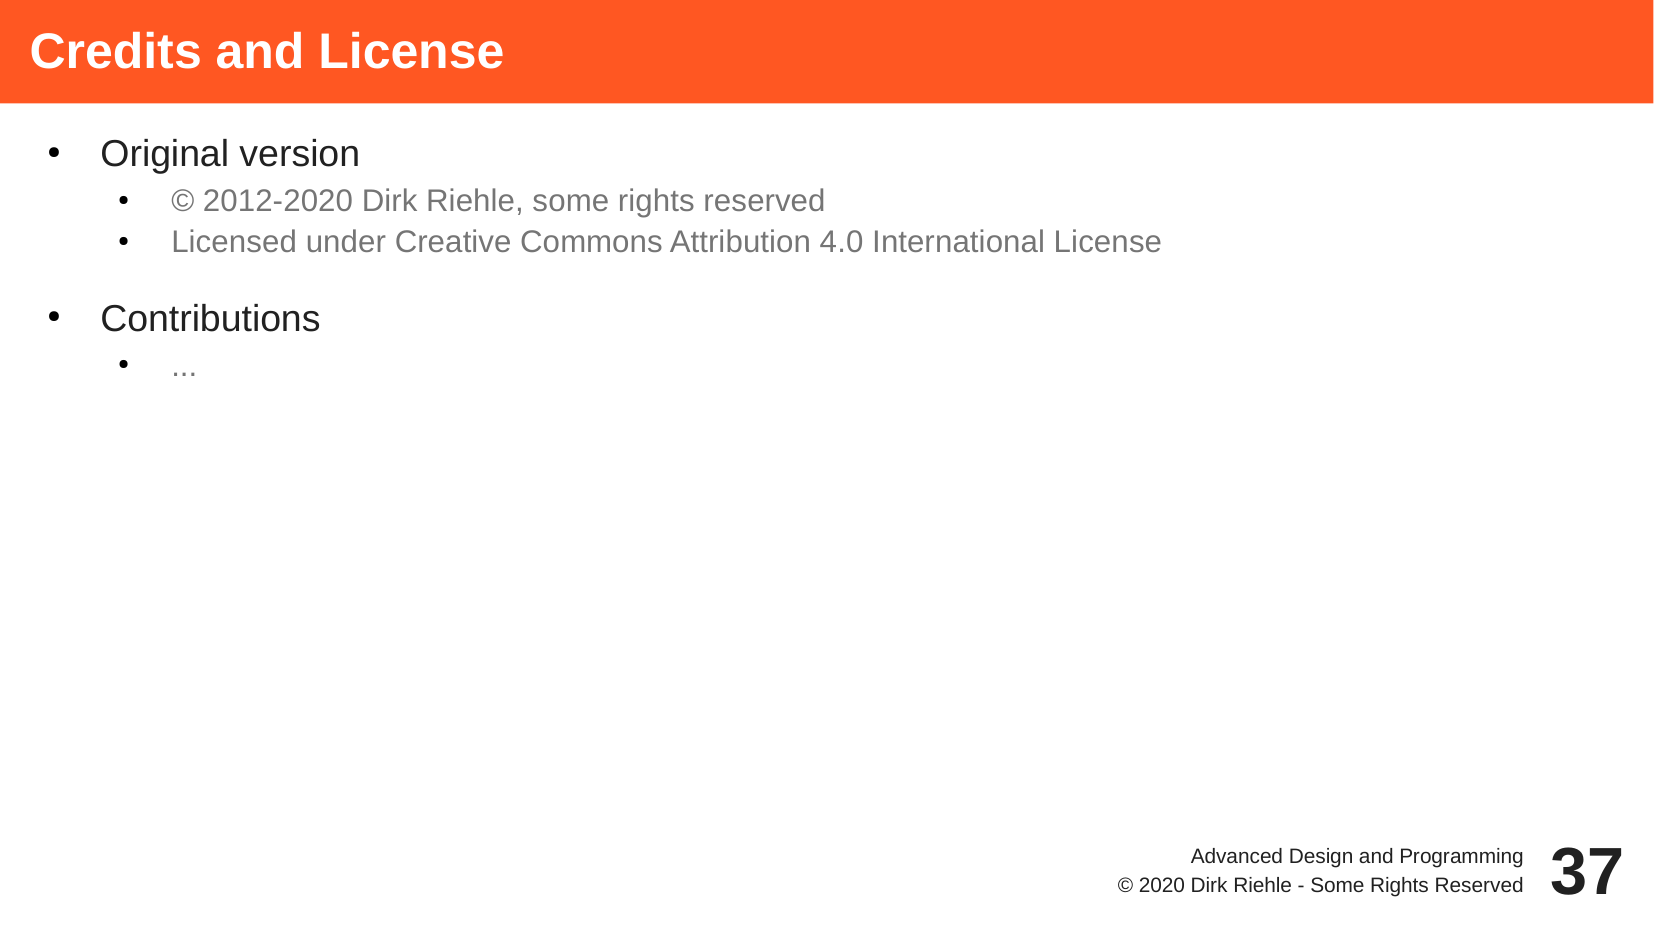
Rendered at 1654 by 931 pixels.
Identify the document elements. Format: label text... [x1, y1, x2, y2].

list Original version © 2012-2020 Dirk Riehle, some rights reserved Licensed under Creative Commons Attribution 4.0 International License Contributions ... [29, 132, 1625, 813]
title Credits and License [0, 0, 1654, 104]
